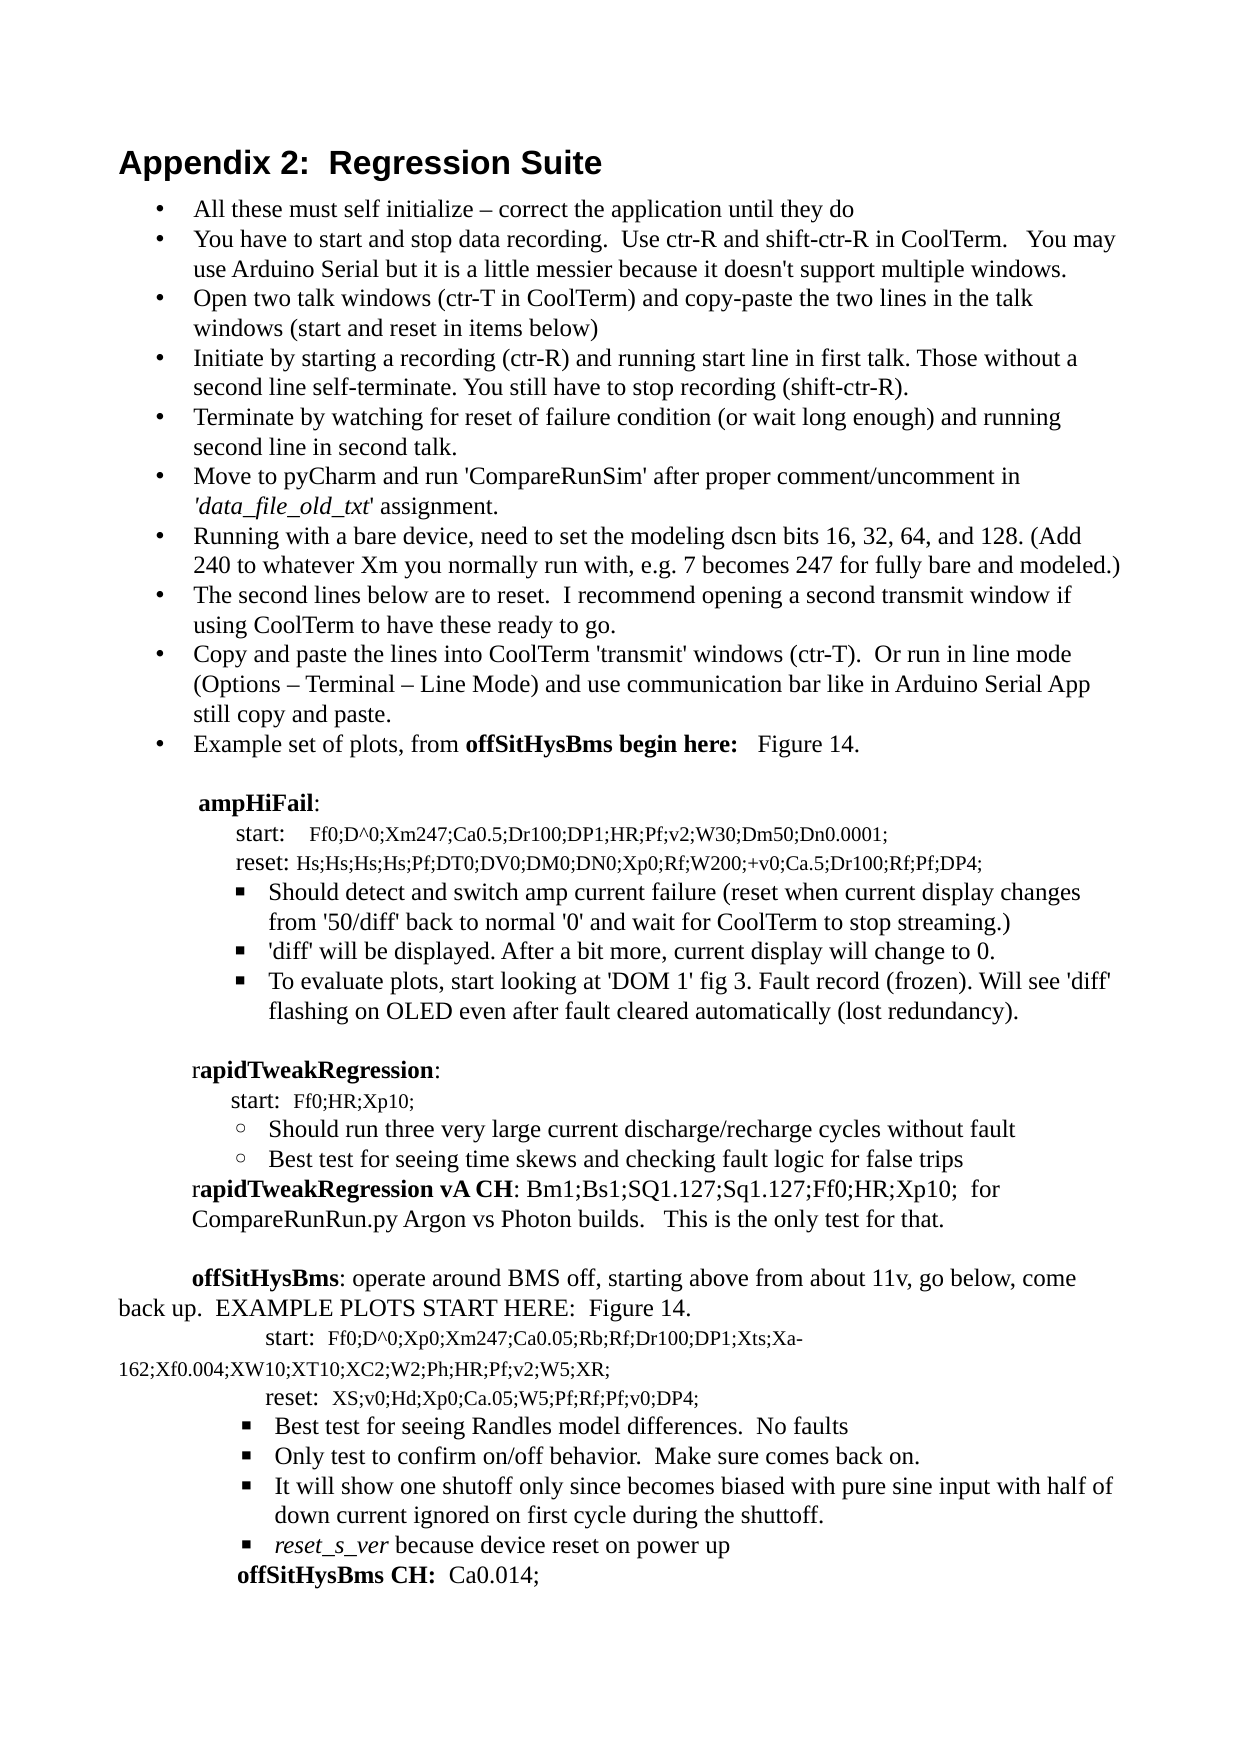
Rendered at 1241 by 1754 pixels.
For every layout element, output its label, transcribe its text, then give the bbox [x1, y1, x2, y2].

list Open two talk windows (ctr-T in CoolTerm) and copy-paste the two lines in the talk windows (start and reset in items below) [156, 282, 1122, 342]
list 'diff' will be displayed. After a bit more, current display will change to 0. [231, 936, 1122, 965]
list Best test for seeing Randles model differences. No faults [237, 1411, 1122, 1440]
list start: Ff0;D^0;Xm247;Ca0.5;Dr100;DP1;HR;Pf;v2;W30;Dm50;Dn0.0001; [198, 817, 1122, 846]
list Should detect and switch amp current failure (reset when current display changes from '50/diff' back to normal '0' and wait for CoolTerm to stop streaming.) [231, 876, 1122, 936]
text rapidTweakRegression vA CH: Bm1;Bs1;SQ1.127;Sq1.127;Ff0;HR;Xp10; for CompareRunRun.py Argon vs Photon builds. This is the only test for that. [192, 1173, 1122, 1232]
list All these must self initialize – correct the application until they do [156, 194, 1122, 223]
list reset_s_ver because device reset on power up [237, 1529, 1122, 1559]
text rapidTweakRegression: [192, 1054, 1122, 1084]
list Initiate by starting a recording (ctr-R) and running start line in first talk. Those without a second line self-terminate. You still have to stop recording (shift-ctr-R). [156, 342, 1122, 401]
list Move to pyCharm and run 'CompareRunSim' after proper comment/uncomment in 'data_file_old_txt' assignment. [156, 461, 1122, 520]
text start: Ff0;D^0;Xp0;Xm247;Ca0.05;Rb;Rf;Dr100;DP1;Xts;Xa-162;Xf0.004;XW10;XT10;XC2;W2;Ph;HR;Pf;v2;W5;XR; [118, 1321, 1122, 1381]
list To evaluate plots, start looking at 'DOM 1' fig 3. Fault record (frozen). Will see 'diff' flashing on OLED even after fault cleared automatically (lost redundancy). [231, 965, 1122, 1024]
text offSitHysBms: operate around BMS off, starting above from about 11v, go below, come back up. EXAMPLE PLOTS START HERE: Figure 14. [118, 1262, 1122, 1321]
list ampHiFail: [161, 787, 1122, 817]
list Best test for seeing time skews and checking fault logic for false trips [231, 1143, 1122, 1173]
list Terminate by watching for reset of failure condition (or wait long enough) and running second line in second talk. [156, 401, 1122, 461]
text reset: XS;v0;Hd;Xp0;Ca.05;W5;Pf;Rf;Pf;v0;DP4; [118, 1381, 1122, 1411]
list The second lines below are to reset. I recommend opening a second transmit window if using CoolTerm to have these ready to go. [156, 579, 1122, 639]
list Only test to confirm on/off behavior. Make sure comes back on. [237, 1440, 1122, 1470]
list Running with a bare device, need to set the modeling dscn bits 16, 32, 64, and 128. (Add 240 to whatever Xm you normally run with, e.g. 7 becomes 247 for fully bare and modeled.) [156, 520, 1122, 579]
list Copy and paste the lines into CoolTerm 'transmit' windows (ctr-T). Or run in line mode (Options – Terminal – Line Mode) and use communication bar like in Arduino Serial App still copy and paste. [156, 639, 1122, 728]
subtitle Appendix 2: Regression Suite [118, 143, 1122, 182]
list Example set of plots, from offSitHysBms begin here: Figure 14. [156, 728, 1122, 757]
list reset: Hs;Hs;Hs;Hs;Pf;DT0;DV0;DM0;DN0;Xp0;Rf;W200;+v0;Ca.5;Dr100;Rf;Pf;DP4; [198, 846, 1122, 876]
list offSitHysBms CH: Ca0.014; [199, 1559, 1122, 1589]
list Should run three very large current discharge/recharge cycles without fault [231, 1114, 1122, 1143]
list It will show one shutoff only since becomes biased with pure sine input with half of down current ignored on first cycle during the shuttoff. [237, 1470, 1122, 1529]
list start: Ff0;HR;Xp10; [193, 1084, 1122, 1114]
list You have to start and stop data recording. Use ctr-R and shift-ctr-R in CoolTerm. You may use Arduino Serial but it is a little messier because it doesn't support multiple windows. [156, 223, 1122, 282]
